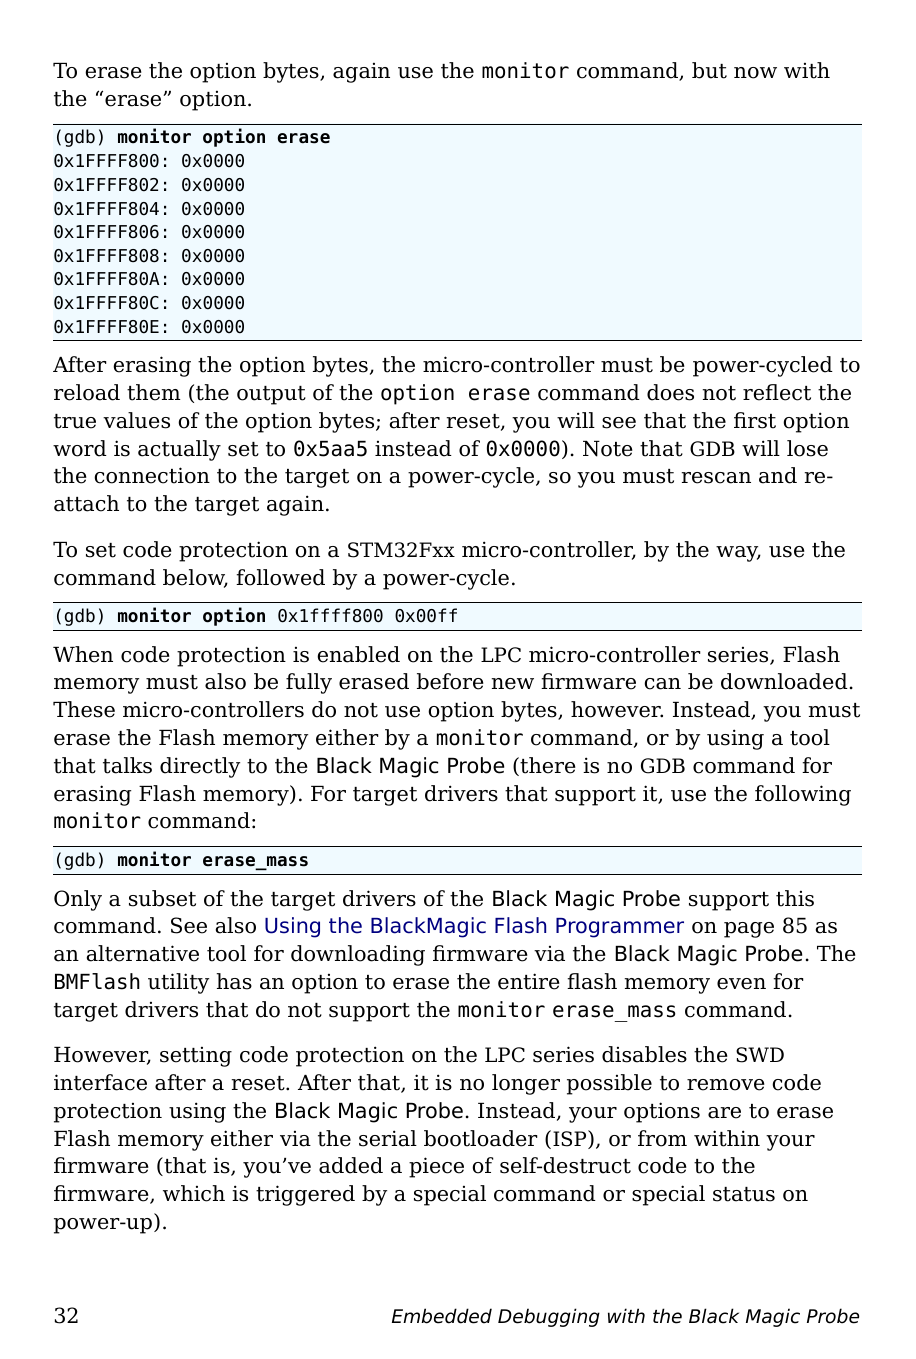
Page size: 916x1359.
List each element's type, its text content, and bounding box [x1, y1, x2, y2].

text 0x1FFFF806: 0x0000 [53, 218, 862, 242]
text 0x1FFFF80C: 0x0000 [53, 289, 862, 313]
text 0x1FFFF80A: 0x0000 [53, 265, 862, 289]
text 0x1FFFF802: 0x0000 [53, 171, 862, 194]
text However, setting code protection on the LPC series disables the SWD interface after a reset. After that, it is no longer possible to remove code protection using the Black Magic Probe. Instead, your options are to erase Flash memory either via the serial bootloader (ISP), or from within your firmware (that is, you’ve added a piece of self-destruct code to the firmware, which is triggered by a special command or special status on power-up). [53, 1043, 862, 1234]
text Only a subset of the target drivers of the Black Magic Probe support this command. See also Using the BlackMagic Flash Programmer on page 85 as an alternative tool for downloading firmware via the Black Magic Probe. The BMFlash utility has an option to erase the entire flash memory even for target drivers that do not support the monitor erase_mass command. [53, 887, 862, 1022]
text 0x1FFFF808: 0x0000 [53, 242, 862, 265]
text After erasing the option bytes, the micro-controller must be power-cycled to reload them (the output of the option erase command does not reflect the true values of the option bytes; after reset, you will see that the first option word is actually set to 0x5aa5 instead of 0x0000). Note that GDB will lose the connection to the target on a power-cycle, so you must rescan and re-attach to the target again. [53, 353, 862, 516]
text 0x1FFFF80E: 0x0000 [53, 313, 862, 340]
text To set code protection on a STM32Fxx micro-controller, by the way, use the command below, followed by a power-cycle. [53, 538, 862, 590]
text 0x1FFFF800: 0x0000 [53, 147, 862, 171]
text To erase the option bytes, again use the monitor command, but now with the “erase” option. [53, 59, 862, 111]
text (gdb) monitor erase_mass [53, 847, 862, 874]
text (gdb) monitor option 0x1ffff800 0x00ff [53, 603, 862, 630]
text When code protection is enabled on the LPC micro-controller series, Flash memory must also be fully erased before new firmware can be downloaded. These micro-controllers do not use option bytes, however. Instead, you must erase the Flash memory either by a monitor command, or by using a tool that talks directly to the Black Magic Probe (there is no GDB command for erasing Flash memory). For target drivers that support it, use the following monitor command: [53, 643, 862, 834]
text (gdb) monitor option erase [53, 125, 862, 147]
text 0x1FFFF804: 0x0000 [53, 194, 862, 218]
